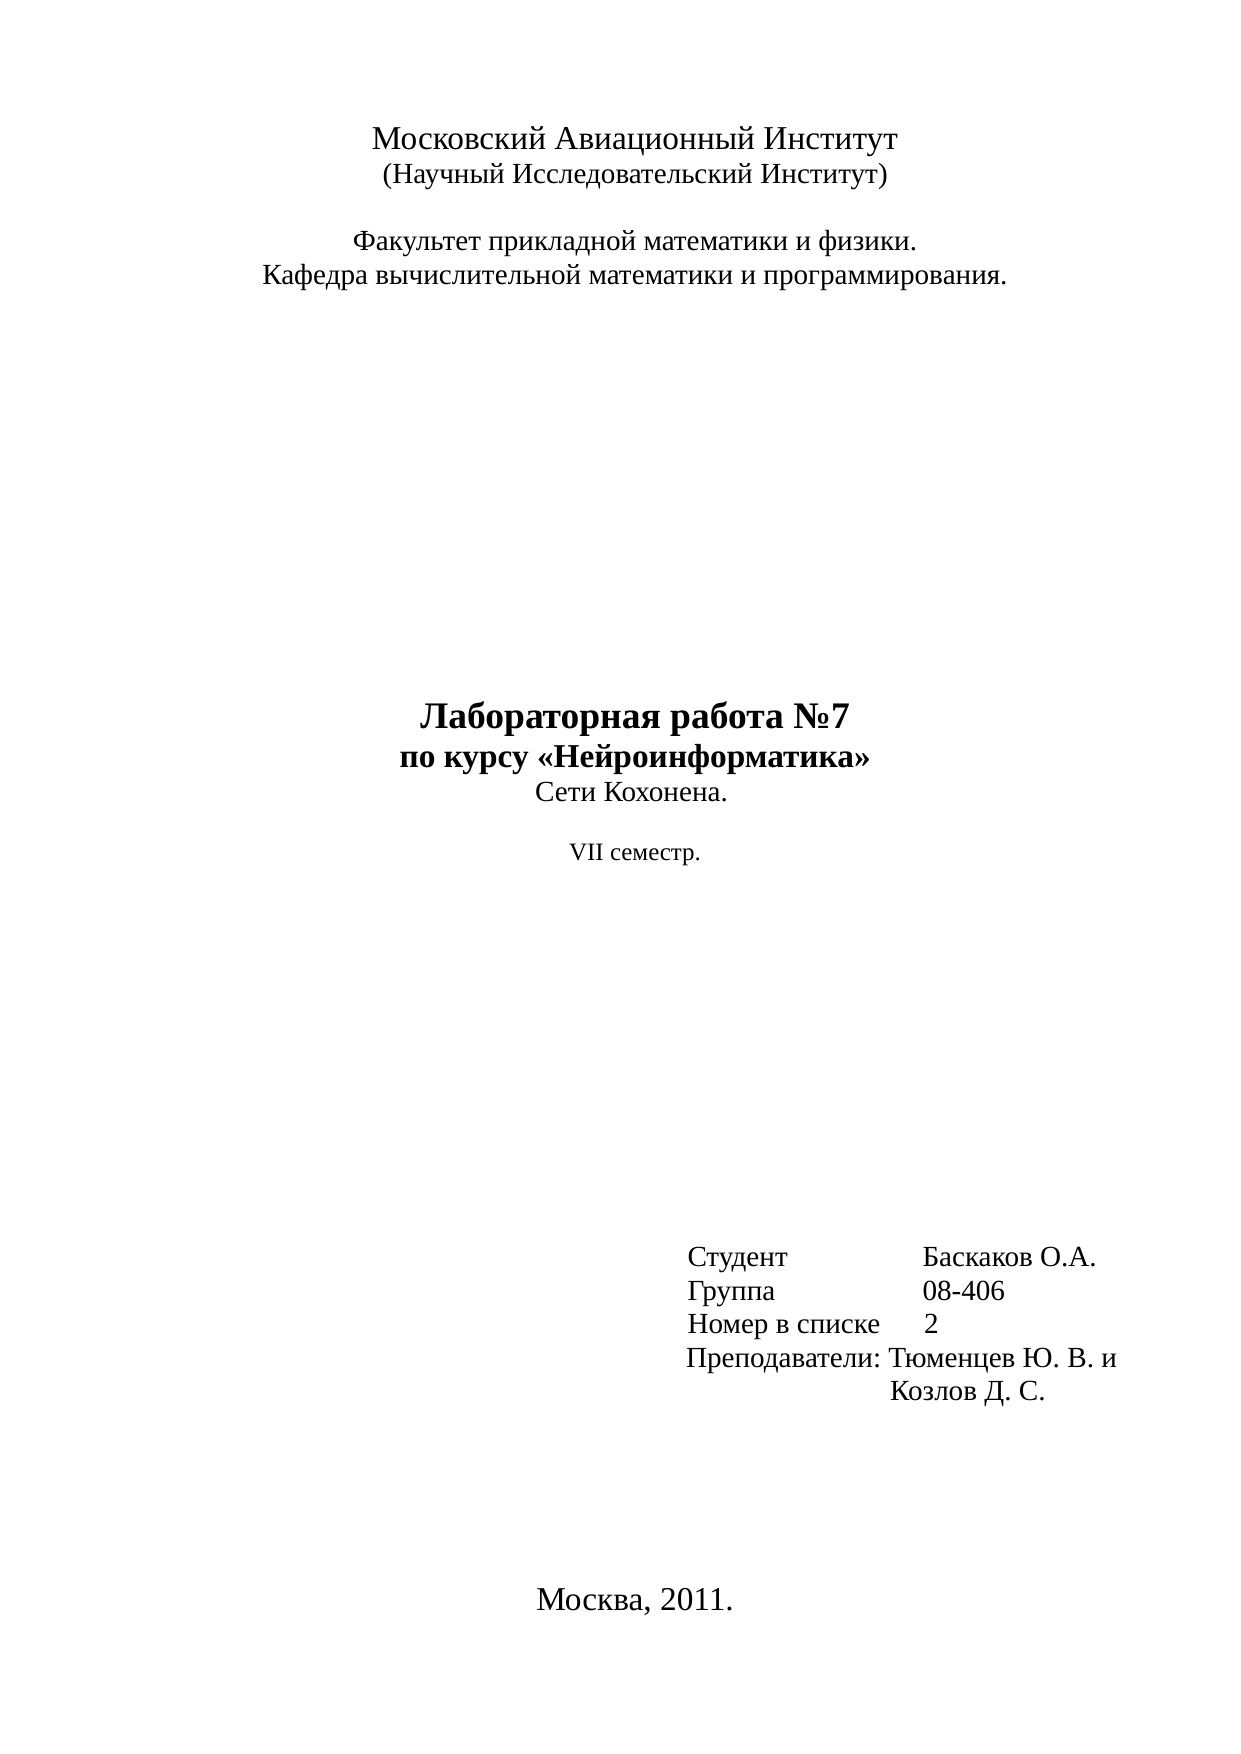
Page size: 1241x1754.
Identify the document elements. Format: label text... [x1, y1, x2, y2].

text Кафедра вычислительной математики и программирования. [118, 257, 1122, 291]
text Сети Кохонена. [118, 774, 1122, 808]
text Козлов Д. С. [118, 1373, 1122, 1407]
text по курсу «Нейроинформатика» [118, 736, 1122, 774]
text Москва, 2011. [118, 1579, 1122, 1618]
text (Научный Исследовательский Институт) [118, 156, 1122, 190]
text Преподаватели: Тюменцев Ю. В. и [118, 1340, 1122, 1373]
text Группа 08-406 [118, 1273, 1122, 1306]
text Факультет прикладной математики и физики. [118, 223, 1122, 257]
text Московский Авиационный Институт [118, 118, 1122, 156]
text Студент Баскаков О.А. [118, 1239, 1122, 1273]
text Номер в списке 2 [118, 1306, 1122, 1340]
text Лабораторная работа №7 [118, 693, 1122, 736]
text VII семестр. [118, 837, 1122, 866]
